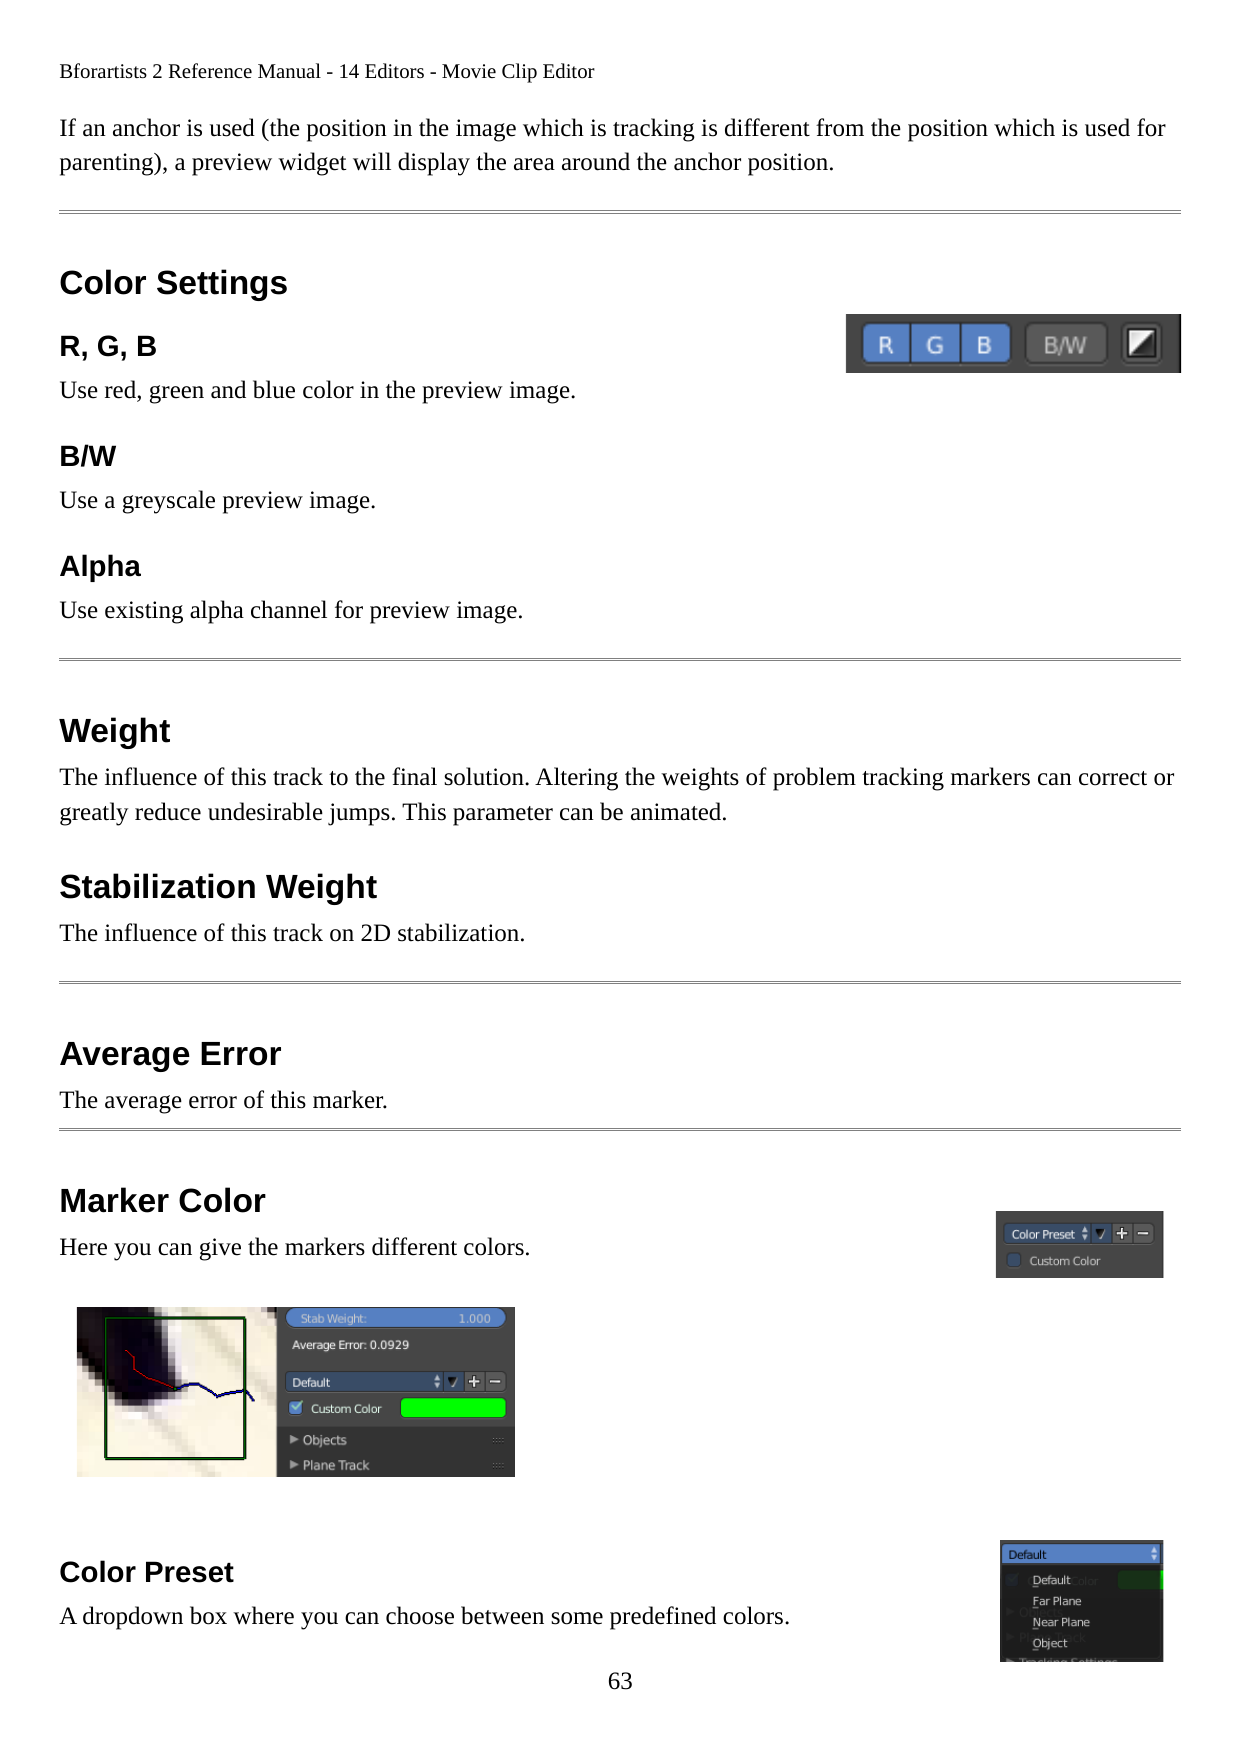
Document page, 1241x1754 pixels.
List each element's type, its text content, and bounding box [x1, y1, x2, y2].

subtitle R, G, B [59, 329, 845, 363]
subtitle Alpha [59, 549, 1181, 582]
picture [845, 314, 1182, 373]
picture [995, 1211, 1164, 1278]
picture [1000, 1540, 1164, 1662]
picture [76, 1307, 515, 1477]
text The average error of this marker. [59, 1085, 1181, 1113]
text If an anchor is used (the position in the image which is tracking is different from the position which is used for parenting), a preview widget will display the area around the anchor position. [59, 113, 1181, 176]
text A dropdown box where you can choose between some predefined colors. [59, 1601, 1000, 1630]
text The influence of this track to the final solution. Altering the weights of problem tracking markers can correct or greatly reduce undesirable jumps. This parameter can be animated. [59, 762, 1181, 825]
text Use red, green and blue color in the preview image. [59, 375, 1181, 404]
text Use existing alpha channel for preview image. [59, 595, 1181, 624]
text The influence of this track on 2D stabilization. [59, 918, 1181, 946]
subtitle Stabilization Weight [59, 866, 1181, 905]
subtitle [1164, 1555, 1181, 1588]
subtitle Color Preset [59, 1555, 1000, 1588]
subtitle Weight [59, 711, 1181, 749]
subtitle B/W [59, 439, 1181, 472]
subtitle Marker Color [59, 1181, 1181, 1219]
text Use a greyscale preview image. [59, 485, 1181, 514]
subtitle Average Error [59, 1034, 1181, 1072]
subtitle Color Settings [59, 263, 1181, 302]
text Here you can give the markers different colors. [59, 1232, 995, 1260]
